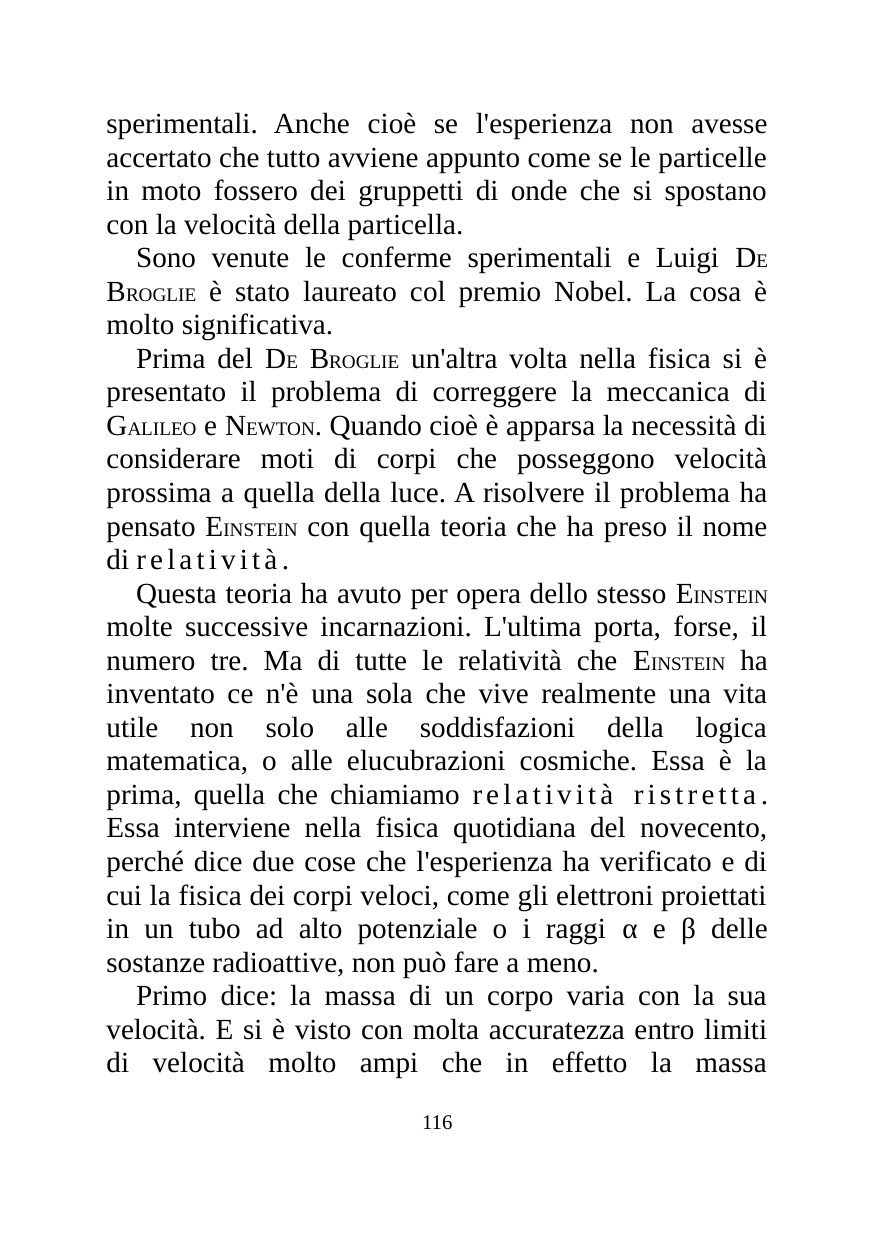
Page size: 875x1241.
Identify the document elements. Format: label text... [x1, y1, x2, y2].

text Questa teoria ha avuto per opera dello stesso Einstein molte successive incarnazioni. L'ultima porta, forse, il numero tre. Ma di tutte le relatività che Einstein ha inventato ce n'è una sola che vive realmente una vita utile non solo alle soddisfazioni della logica matematica, o alle elucubrazioni cosmiche. Essa è la prima, quella che chiamiamo relatività ristretta. Essa interviene nella fisica quotidiana del novecento, perché dice due cose che l'esperienza ha verificato e di cui la fisica dei corpi veloci, come gli elettroni proiettati in un tubo ad alto potenziale o i raggi α e β delle sostanze radioattive, non può fare a meno. [106, 576, 768, 978]
text Prima del De Broglie un'altra volta nella fisica si è presentato il problema di correggere la meccanica di Galileo e Newton. Quando cioè è apparsa la necessità di considerare moti di corpi che posseggono velocità prossima a quella della luce. A risolvere il problema ha pensato Einstein con quella teoria che ha preso il nome di relatività. [106, 341, 768, 576]
text Sono venute le conferme sperimentali e Luigi De Broglie è stato laureato col premio Nobel. La cosa è molto significativa. [106, 240, 768, 341]
text Primo dice: la massa di un corpo varia con la sua velocità. E si è visto con molta accuratezza entro limiti di velocità molto ampi che in effetto la massa [106, 978, 768, 1079]
text sperimentali. Anche cioè se l'esperienza non avesse accertato che tutto avviene appunto come se le particelle in moto fossero dei gruppetti di onde che si spostano con la velocità della particella. [106, 106, 768, 240]
